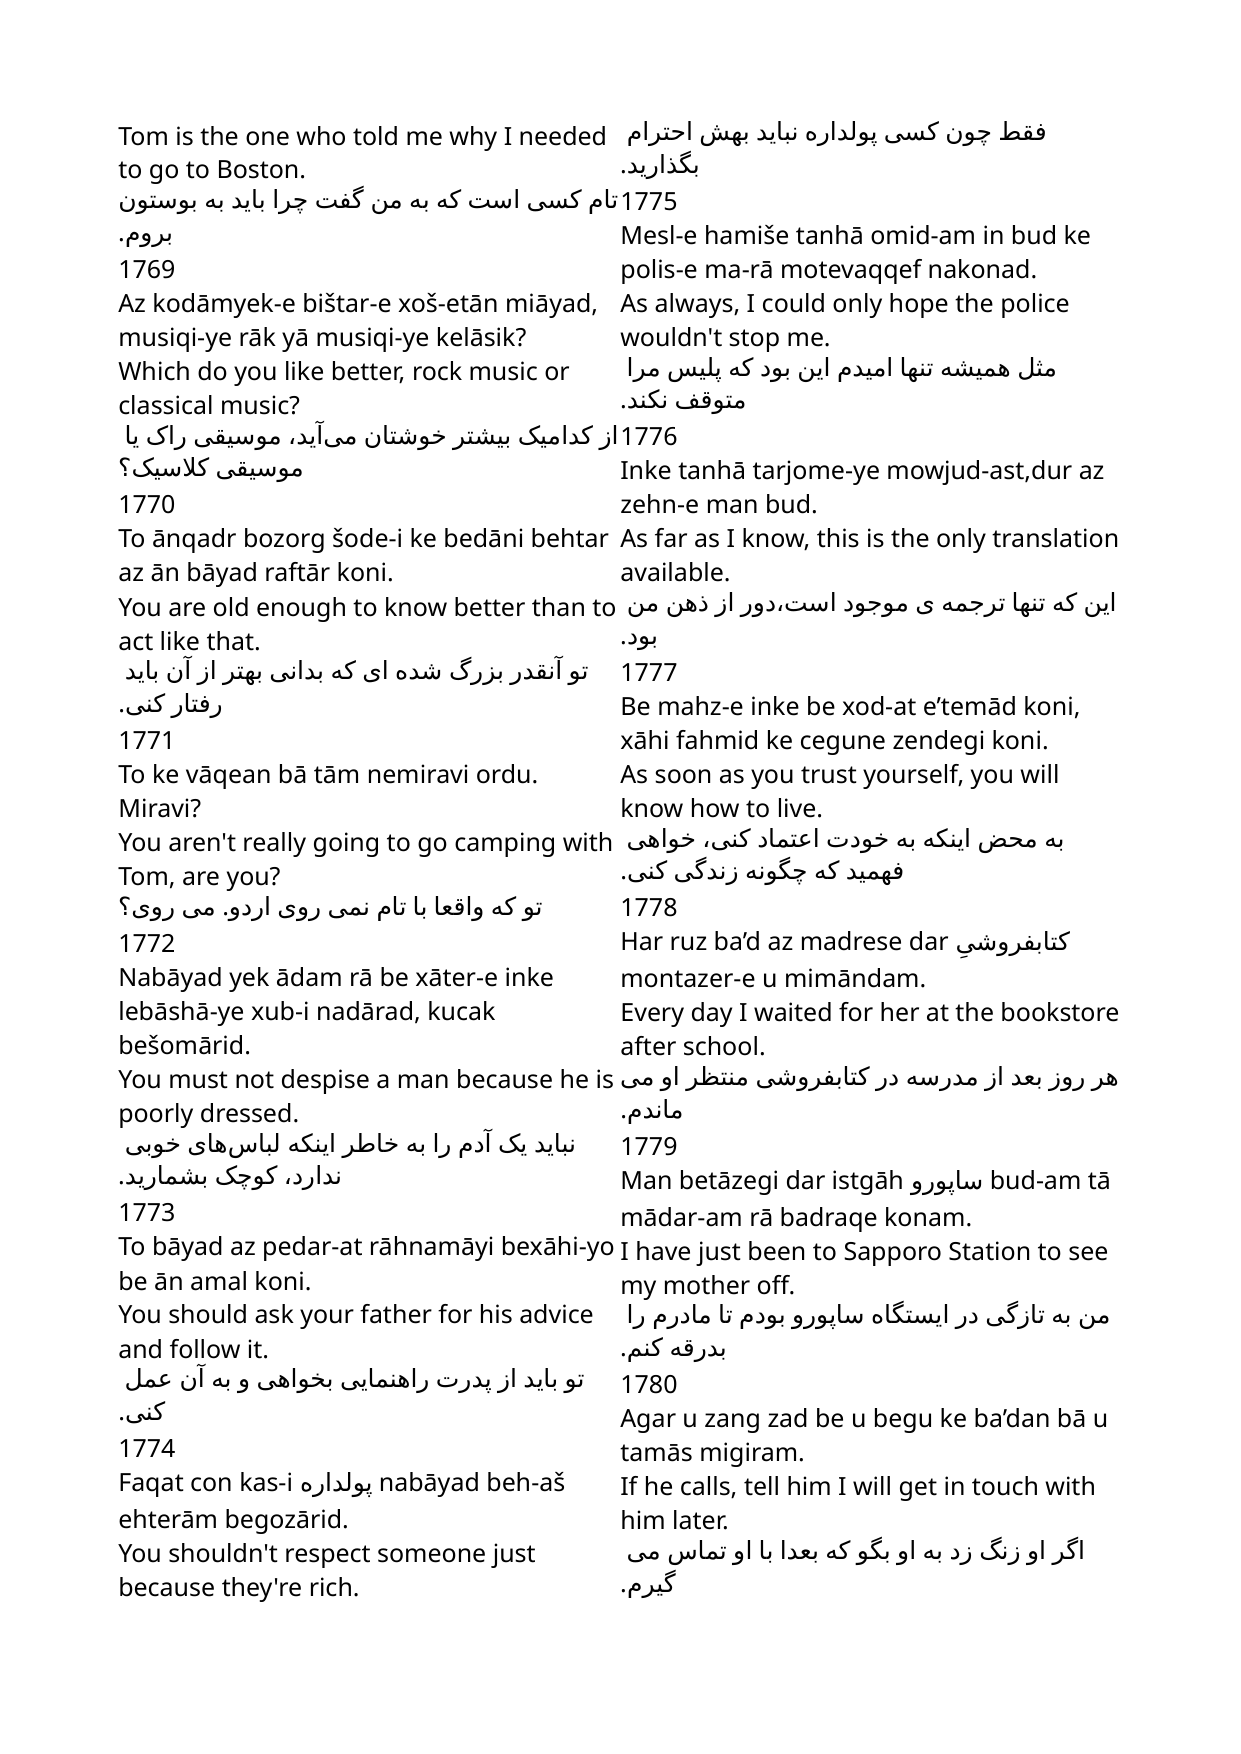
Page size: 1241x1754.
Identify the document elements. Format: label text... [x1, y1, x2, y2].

text هر روز بعد از مدرسه در کتابفروشی منتظر او می ماندم. [620, 1063, 1122, 1128]
text Every day I waited for her at the bookstore after school. [620, 995, 1122, 1063]
text Mesl-e hamiše tanhā omid-am in bud ke polis-e ma-rā motevaqqef nakonad. [620, 217, 1122, 286]
text You are old enough to know better than to act like that. [118, 589, 620, 657]
text You must not despise a man because he is poorly dressed. [118, 1062, 620, 1130]
text 1777 [620, 654, 1122, 688]
text این که تنها ترجمه ی موجود است،دور از ذهن من بود. [620, 589, 1122, 654]
text Nabāyad yek ādam rā be xāter-e inke lebās‌hā-ye xub-i nadārad, kucak bešomārid. [118, 959, 620, 1062]
text از کدامیک بیشتر خوشتان می‌آید، موسیقی راک یا موسیقی کلاسیک؟ [118, 422, 620, 487]
text فقط چون کسی پولداره نباید بهش احترام بگذارید. [620, 118, 1122, 183]
text من به تازگی در ایستگاه ساپورو بودم تا مادرم را بدرقه کنم. [620, 1302, 1122, 1367]
text Which do you like better, rock music or classical music? [118, 354, 620, 422]
text 1779 [620, 1128, 1122, 1162]
text You aren't really going to go camping with Tom, are you? [118, 825, 620, 893]
text تو باید از پدرت راهنمایی بخواهی و به آن عمل کنی. [118, 1365, 620, 1431]
text Tom is the one who told me why I needed to go to Boston. [118, 118, 620, 186]
text You should ask your father for his advice and follow it. [118, 1297, 620, 1365]
text 1776 [620, 419, 1122, 453]
text If he calls, tell him I will get in touch with him later. [620, 1469, 1122, 1537]
text To ke vāqean bā tām nemi‌ravi ordu. Mi‌ravi? [118, 757, 620, 825]
text 1773 [118, 1195, 620, 1229]
text 1770 [118, 487, 620, 521]
text I have just been to Sapporo Station to see my mother off. [620, 1233, 1122, 1302]
text As soon as you trust yourself, you will know how to live. [620, 757, 1122, 825]
text تو که واقعا با تام نمی روی اردو. می روی؟ [118, 893, 620, 925]
text به محض اینکه به خودت اعتماد کنی، خواهی فهمید که چگونه زندگی کنی. [620, 825, 1122, 890]
text To bāyad az pedar-at rāhnamāyi bexāhi-yo be ān amal koni. [118, 1229, 620, 1297]
text تو آنقدر بزرگ شده ای که بدانی بهتر از آن باید رفتار کنی. [118, 657, 620, 722]
text Har ruz ba’d az madrese dar کتابفروشیِ montazer-e u mi‌māndam. [620, 924, 1122, 995]
text 1771 [118, 722, 620, 757]
text As far as I know, this is the only translation available. [620, 521, 1122, 589]
text You shouldn't respect someone just because they're rich. [118, 1536, 620, 1604]
text 1774 [118, 1431, 620, 1464]
text Agar u zang zad be u begu ke ba’dan bā u tamās mi‌giram. [620, 1401, 1122, 1469]
text تام کسی است که به من گفت چرا باید به بوستون بروم. [118, 186, 620, 251]
text 1769 [118, 251, 620, 286]
text Faqat con kas-i پولداره nabāyad beh-aš ehterām begozārid. [118, 1464, 620, 1536]
text As always, I could only hope the police wouldn't stop me. [620, 286, 1122, 354]
text Be mahz-e inke be xod-at e’temād koni, xāhi fahmid ke cegune zendegi koni. [620, 688, 1122, 757]
text 1775 [620, 183, 1122, 217]
text Inke tanhā tarjome‌-ye mowjud-ast,dur az zehn-e man bud. [620, 453, 1122, 521]
text نباید یک آدم را به خاطر اینکه لباس‌های خوبی ندارد، کوچک بشمارید. [118, 1130, 620, 1195]
text Man betāzegi dar istgāh ساپورو bud-am tā mādar-am rā badraqe konam. [620, 1162, 1122, 1233]
text 1778 [620, 890, 1122, 924]
text 1780 [620, 1367, 1122, 1401]
text Az kodāmyek-e bištar-e xoš-etān mi‌āyad, musiqi-ye rāk yā musiqi-ye kelāsik? [118, 286, 620, 354]
text مثل همیشه تنها امیدم این بود که پلیس مرا متوقف نکند. [620, 354, 1122, 419]
text اگر او زنگ زد به او بگو که بعدا با او تماس می گیرم. [620, 1537, 1122, 1602]
text 1772 [118, 925, 620, 959]
text To ānqadr bozorg šode-i ke bedāni behtar az ān bāyad raftār koni. [118, 521, 620, 589]
